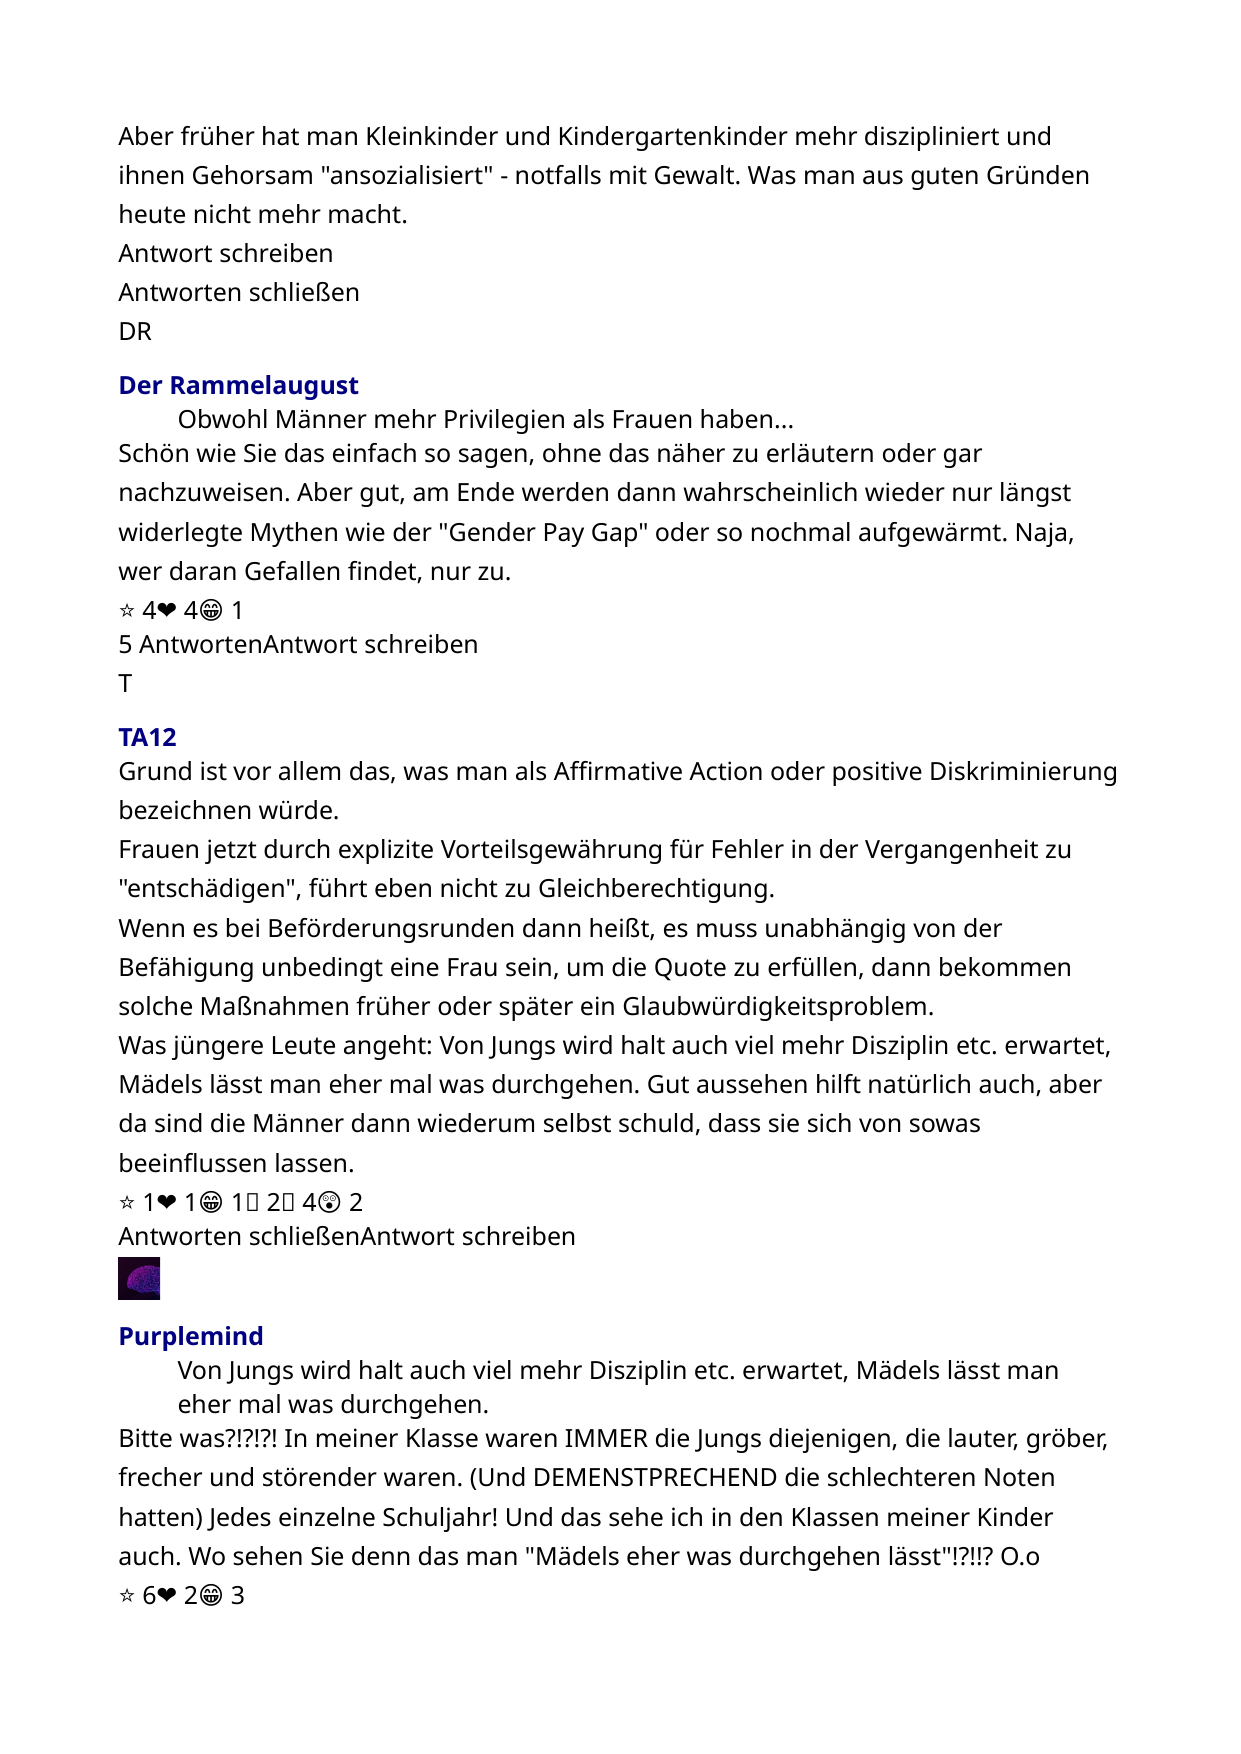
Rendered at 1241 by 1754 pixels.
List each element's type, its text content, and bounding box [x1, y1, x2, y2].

text Von Jungs wird halt auch viel mehr Disziplin etc. erwartet, Mädels lässt man eher mal was durchgehen. [177, 1353, 1063, 1421]
text ⭐️ 6❤️ 2😁 3 [118, 1577, 1122, 1612]
text ⭐️ 1❤️ 1😁 1🙁 2🤨 4😲 2 [118, 1184, 1122, 1218]
text Grund ist vor allem das, was man als Affirmative Action oder positive Diskriminierung bezeichnen würde. [118, 753, 1122, 827]
text Was jüngere Leute angeht: Von Jungs wird halt auch viel mehr Disziplin etc. erwartet, Mädels lässt man eher mal was durchgehen. Gut aussehen hilft natürlich auch, aber da sind die Männer dann wiederum selbst schuld, dass sie sich von sowas beeinflussen lassen. [118, 1028, 1122, 1179]
text Aber früher hat man Kleinkinder und Kindergartenkinder mehr diszipliniert und ihnen Gehorsam "ansozialisiert" - notfalls mit Gewalt. Was man aus guten Gründen heute nicht mehr macht. [118, 118, 1122, 231]
text Antworten schließenAntwort schreiben [118, 1218, 1122, 1252]
text T [118, 666, 1122, 700]
text DR [118, 314, 1122, 348]
text Wenn es bei Beförderungsrunden dann heißt, es muss unabhängig von der Befähigung unbedingt eine Frau sein, um die Quote zu erfüllen, dann bekommen solche Maßnahmen früher oder später ein Glaubwürdigkeitsproblem. [118, 910, 1122, 1023]
text Obwohl Männer mehr Privilegien als Frauen haben... [177, 402, 1063, 436]
text Antworten schließen [118, 275, 1122, 309]
text Antwort schreiben [118, 236, 1122, 270]
text 5 AntwortenAntwort schreiben [118, 627, 1122, 661]
text Bitte was?!?!?! In meiner Klasse waren IMMER die Jungs diejenigen, die lauter, gröber, frecher und störender waren. (Und DEMENSTPRECHEND die schlechteren Noten hatten) Jedes einzelne Schuljahr! Und das sehe ich in den Klassen meiner Kinder auch. Wo sehen Sie denn das man "Mädels eher was durchgehen lässt"!?!!? O.o [118, 1421, 1122, 1572]
text ⭐️ 4❤️ 4😁 1 [118, 592, 1122, 627]
text Frauen jetzt durch explizite Vorteilsgewährung für Fehler in der Vergangenheit zu "entschädigen", führt eben nicht zu Gleichberechtigung. [118, 832, 1122, 905]
subtitle Der Rammelaugust [118, 368, 1122, 402]
subtitle TA12 [118, 719, 1122, 753]
subtitle Purplemind [118, 1319, 1122, 1353]
picture [118, 1257, 161, 1300]
text Schön wie Sie das einfach so sagen, ohne das näher zu erläutern oder gar nachzuweisen. Aber gut, am Ende werden dann wahrscheinlich wieder nur längst widerlegte Mythen wie der "Gender Pay Gap" oder so nochmal aufgewärmt. Naja, wer daran Gefallen findet, nur zu. [118, 436, 1122, 587]
